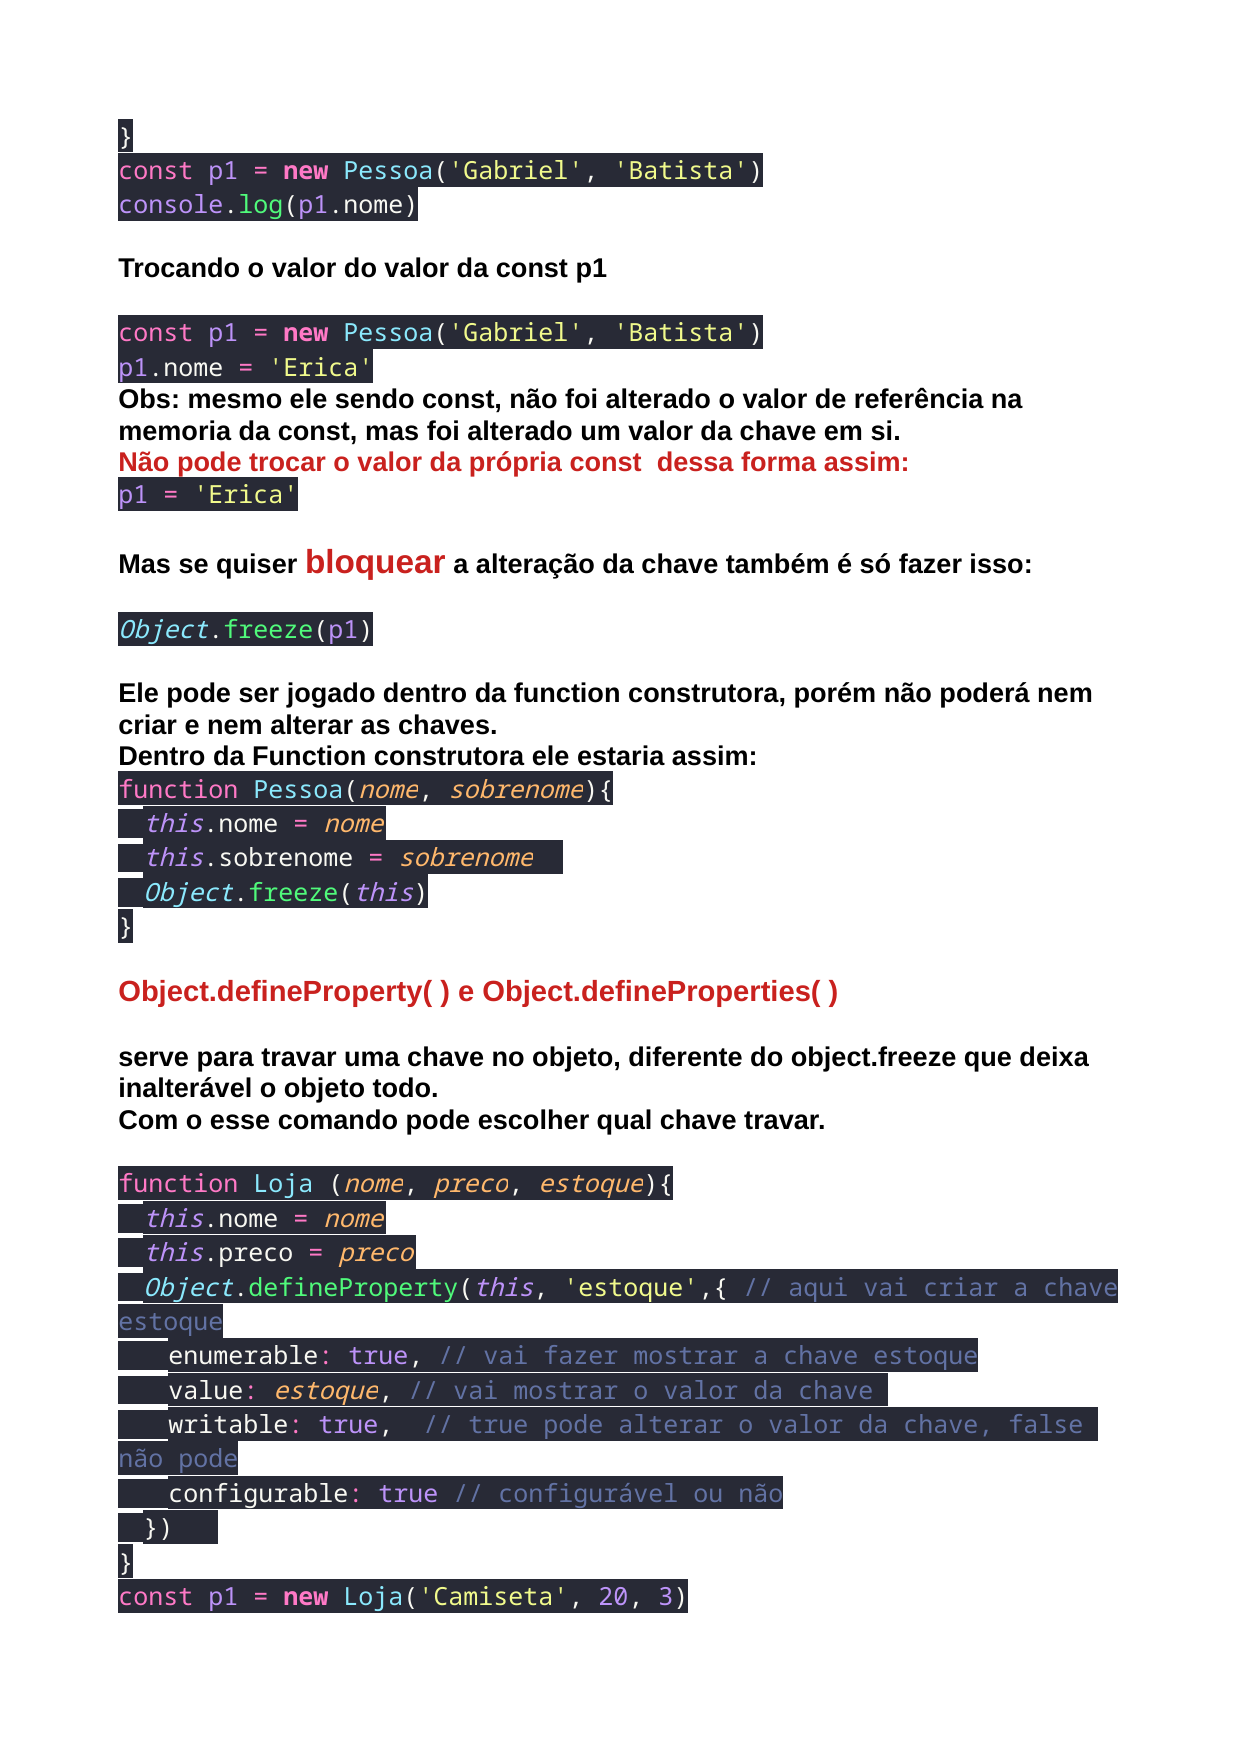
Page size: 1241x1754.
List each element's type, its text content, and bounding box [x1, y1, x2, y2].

text }) [118, 1509, 1122, 1544]
text serve para travar uma chave no objeto, diferente do object.freeze que deixa inalterável o objeto todo. [118, 1041, 1122, 1104]
text Dentro da Function construtora ele estaria assim: [118, 740, 1122, 771]
text writable: true, // true pode alterar o valor da chave, false não pode [118, 1406, 1122, 1475]
text Obs: mesmo ele sendo const, não foi alterado o valor de referência na memoria da const, mas foi alterado um valor da chave em si. [118, 383, 1122, 446]
text } [118, 1544, 1122, 1578]
text p1 = 'Erica' [118, 477, 1122, 511]
text Object.freeze(p1) [118, 612, 1122, 646]
text } [118, 118, 1122, 152]
text const p1 = new Pessoa('Gabriel', 'Batista') [118, 315, 1122, 349]
text console.log(p1.nome) [118, 187, 1122, 221]
text enumerable: true, // vai fazer mostrar a chave estoque [118, 1338, 1122, 1372]
text this.nome = nome [118, 805, 1122, 840]
text Mas se quiser bloquear a alteração da chave também é só fazer isso: [118, 542, 1122, 581]
text configurable: true // configurável ou não [118, 1475, 1122, 1509]
text Object.defineProperty( ) e Object.defineProperties( ) [118, 974, 1122, 1008]
text this.preco = preco [118, 1234, 1122, 1269]
text const p1 = new Pessoa('Gabriel', 'Batista') [118, 152, 1122, 187]
text function Pessoa(nome, sobrenome){ [118, 771, 1122, 805]
text Com o esse comando pode escolher qual chave travar. [118, 1104, 1122, 1135]
text Object.freeze(this) [118, 874, 1122, 908]
text Não pode trocar o valor da própria const dessa forma assim: [118, 446, 1122, 477]
text } [118, 908, 1122, 943]
text this.sobrenome = sobrenome [118, 840, 1122, 874]
text Object.defineProperty(this, 'estoque',{ // aqui vai criar a chave estoque [118, 1269, 1122, 1338]
text const p1 = new Loja('Camiseta', 20, 3) [118, 1578, 1122, 1613]
text function Loja (nome, preco, estoque){ [118, 1166, 1122, 1200]
text value: estoque, // vai mostrar o valor da chave [118, 1372, 1122, 1406]
text Trocando o valor do valor da const p1 [118, 252, 1122, 284]
text this.nome = nome [118, 1200, 1122, 1234]
text p1.nome = 'Erica' [118, 349, 1122, 383]
text Ele pode ser jogado dentro da function construtora, porém não poderá nem criar e nem alterar as chaves. [118, 677, 1122, 740]
